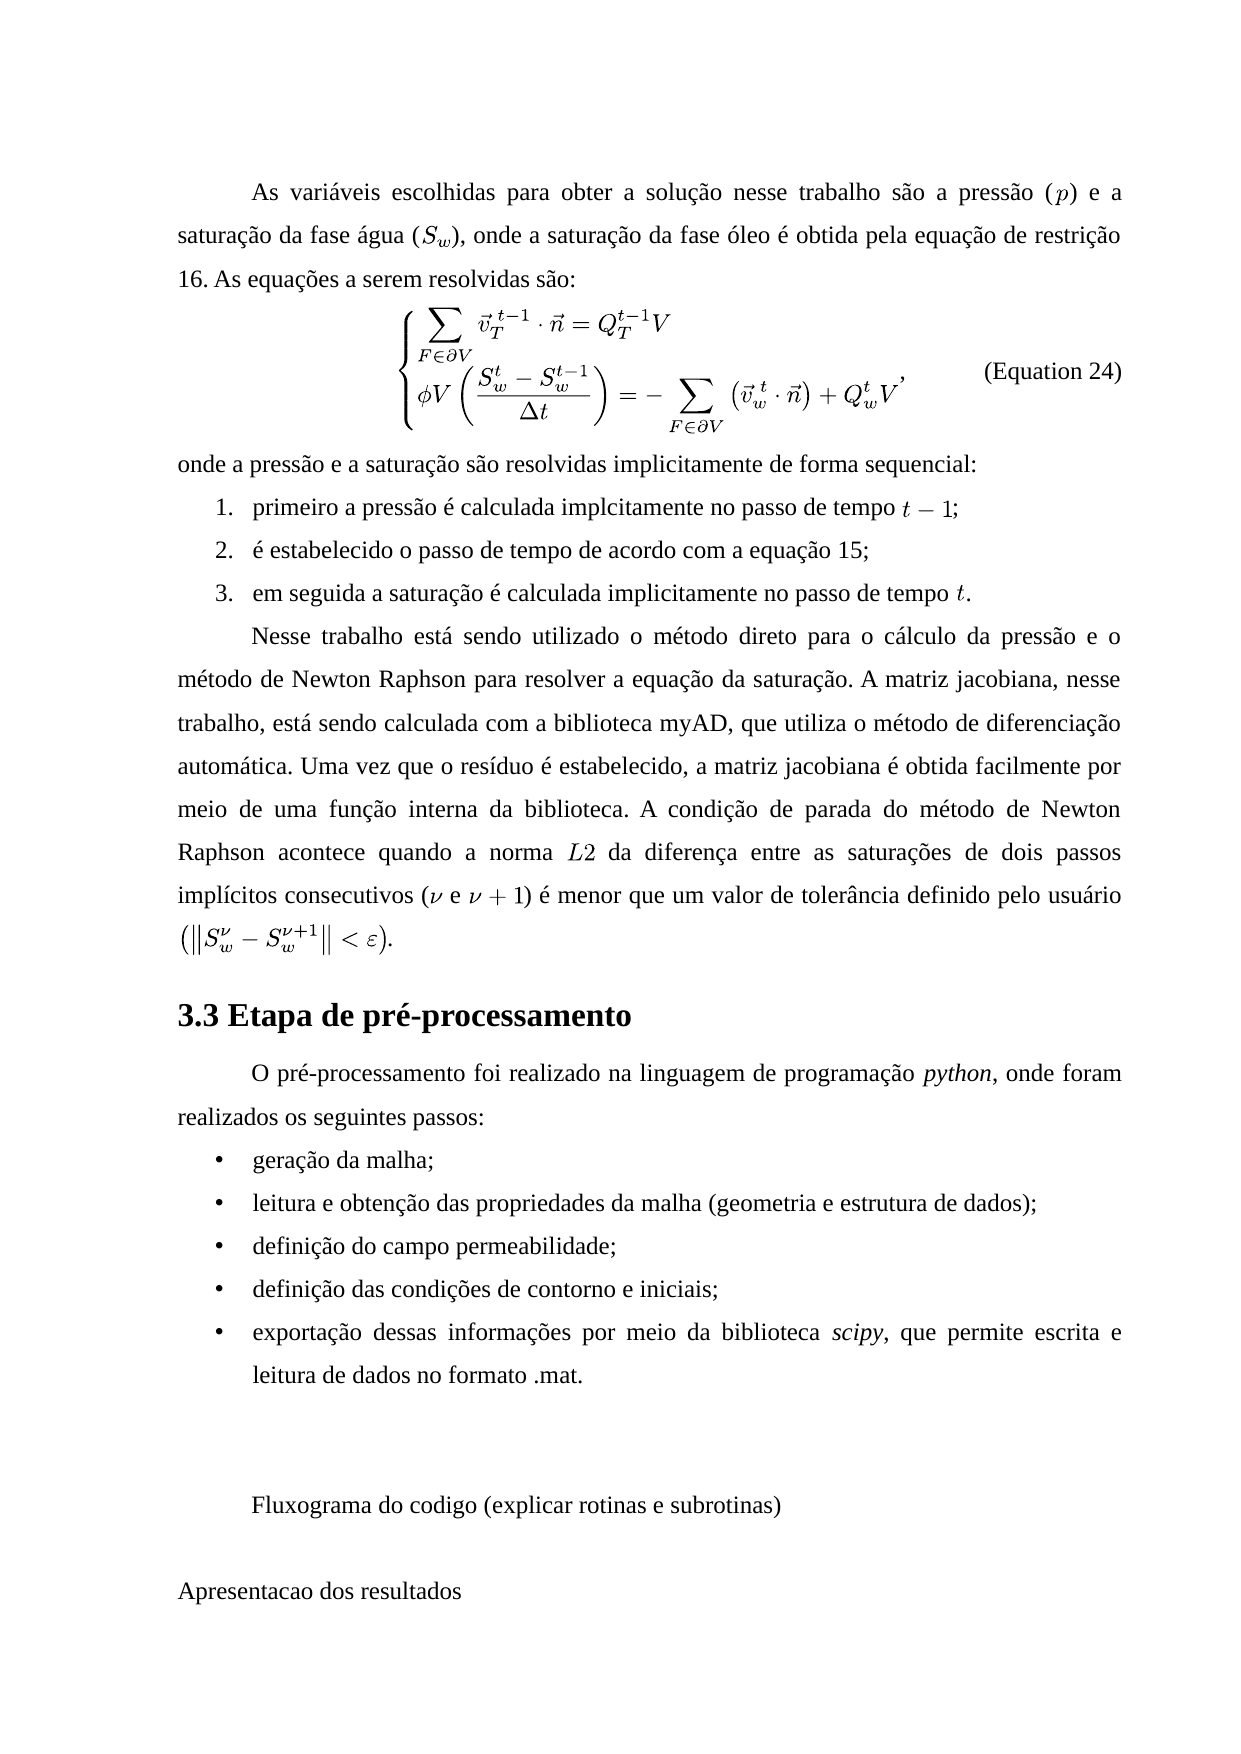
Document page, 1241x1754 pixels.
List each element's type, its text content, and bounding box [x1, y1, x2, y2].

list leitura e obtenção das propriedades da malha (geometria e estrutura de dados); [215, 1188, 1122, 1217]
text Fluxograma do codigo (explicar rotinas e subrotinas) [177, 1490, 1122, 1518]
list exportação dessas informações por meio da biblioteca scipy, que permite escrita e leitura de dados no formato .mat. [215, 1317, 1122, 1389]
list primeiro a pressão é calculada implcitamente no passo de tempo ; [215, 492, 1122, 521]
text Nesse trabalho está sendo utilizado o método direto para o cálculo da pressão e o método de Newton Raphson para resolver a equação da saturação. A matriz jacobiana, nesse trabalho, está sendo calculada com a biblioteca myAD, que utiliza o método de diferenciação automática. Uma vez que o resíduo é estabelecido, a matriz jacobiana é obtida facilmente por meio de uma função interna da biblioteca. A condição de parada do método de Newton Raphson acontece quando a norma da diferença entre as saturações de dois passos implícitos consecutivos ( e ) é menor que um valor de tolerância definido pelo usuário . [177, 621, 1122, 956]
subtitle 3.3 Etapa de pré-processamento [177, 995, 1122, 1034]
text Apresentacao dos resultados [177, 1576, 1122, 1605]
text As variáveis escolhidas para obter a solução nesse trabalho são a pressão () e a saturação da fase água (), onde a saturação da fase óleo é obtida pela equação de restrição 16. As equações a serem resolvidas são: [177, 177, 1122, 292]
list definição das condições de contorno e iniciais; [215, 1274, 1122, 1303]
list geração da malha; [215, 1145, 1122, 1173]
text [177, 307, 688, 434]
list definição do campo permeabilidade; [215, 1231, 1122, 1260]
text , (Equation 24) [459, 307, 1122, 434]
text onde a pressão e a saturação são resolvidas implicitamente de forma sequencial: [177, 449, 1122, 478]
text O pré-processamento foi realizado na linguagem de programação python, onde foram realizados os seguintes passos: [177, 1058, 1122, 1130]
list em seguida a saturação é calculada implicitamente no passo de tempo . [215, 578, 1122, 607]
list é estabelecido o passo de tempo de acordo com a equação 15; [215, 535, 1122, 564]
